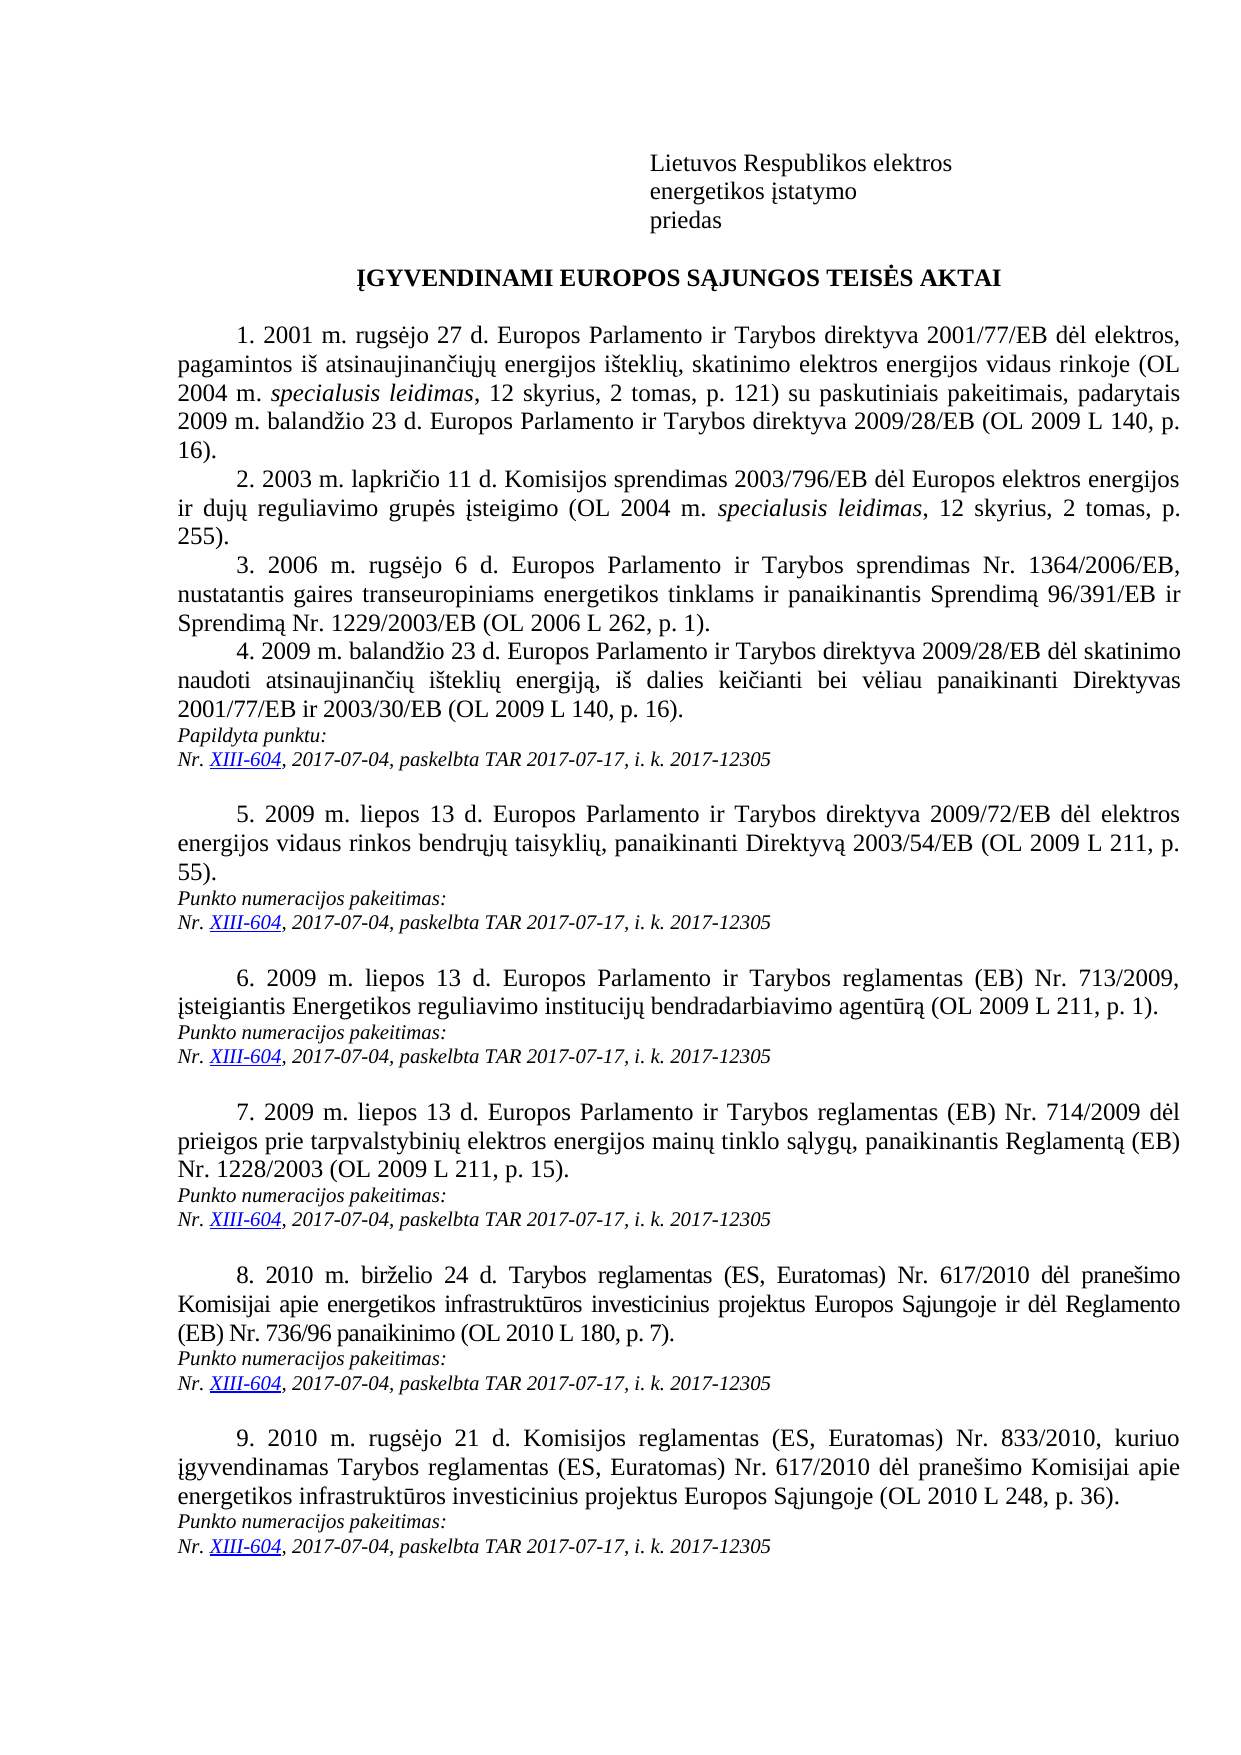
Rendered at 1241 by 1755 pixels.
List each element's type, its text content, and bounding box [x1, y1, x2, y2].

text Nr. XIII-604, 2017-07-04, paskelbta TAR 2017-07-17, i. k. 2017-12305 [177, 910, 1181, 934]
text Nr. XIII-604, 2017-07-04, paskelbta TAR 2017-07-17, i. k. 2017-12305 [177, 1207, 1181, 1231]
text Nr. XIII-604, 2017-07-04, paskelbta TAR 2017-07-17, i. k. 2017-12305 [177, 747, 1181, 771]
text 1. 2001 m. rugsėjo 27 d. Europos Parlamento ir Tarybos direktyva 2001/77/EB dėl elektros, pagamintos iš atsinaujinančiųjų energijos išteklių, skatinimo elektros energijos vidaus rinkoje (OL 2004 m. specialusis leidimas, 12 skyrius, 2 tomas, p. 121) su paskutiniais pakeitimais, padarytais 2009 m. balandžio 23 d. Europos Parlamento ir Tarybos direktyva 2009/28/EB (OL 2009 L 140, p. 16). [177, 320, 1181, 464]
text Lietuvos Respublikos elektros [649, 148, 1181, 176]
text Punkto numeracijos pakeitimas: [177, 1509, 1181, 1533]
text ĮGYVENDINAMI EUROPOS SĄJUNGOS TEISĖS AKTAI [177, 263, 1181, 291]
text Papildyta punktu: [177, 723, 1181, 747]
text Punkto numeracijos pakeitimas: [177, 886, 1181, 910]
text Punkto numeracijos pakeitimas: [177, 1020, 1181, 1044]
text 8. 2010 m. birželio 24 d. Tarybos reglamentas (ES, Euratomas) Nr. 617/2010 dėl pranešimo Komisijai apie energetikos infrastruktūros investicinius projektus Europos Sąjungoje ir dėl Reglamento (EB) Nr. 736/96 panaikinimo (OL 2010 L 180, p. 7). [177, 1260, 1181, 1346]
text Nr. XIII-604, 2017-07-04, paskelbta TAR 2017-07-17, i. k. 2017-12305 [177, 1533, 1181, 1558]
text Nr. XIII-604, 2017-07-04, paskelbta TAR 2017-07-17, i. k. 2017-12305 [177, 1370, 1181, 1394]
text Punkto numeracijos pakeitimas: [177, 1346, 1181, 1370]
text energetikos įstatymo [649, 176, 1181, 205]
text 5. 2009 m. liepos 13 d. Europos Parlamento ir Tarybos direktyva 2009/72/EB dėl elektros energijos vidaus rinkos bendrųjų taisyklių, panaikinanti Direktyvą 2003/54/EB (OL 2009 L 211, p. 55). [177, 799, 1181, 886]
text Nr. XIII-604, 2017-07-04, paskelbta TAR 2017-07-17, i. k. 2017-12305 [177, 1044, 1181, 1068]
text priedas [649, 205, 1181, 234]
text 4. 2009 m. balandžio 23 d. Europos Parlamento ir Tarybos direktyva 2009/28/EB dėl skatinimo naudoti atsinaujinančių išteklių energiją, iš dalies keičianti bei vėliau panaikinanti Direktyvas 2001/77/EB ir 2003/30/EB (OL 2009 L 140, p. 16). [177, 636, 1181, 723]
text 7. 2009 m. liepos 13 d. Europos Parlamento ir Tarybos reglamentas (EB) Nr. 714/2009 dėl prieigos prie tarpvalstybinių elektros energijos mainų tinklo sąlygų, panaikinantis Reglamentą (EB) Nr. 1228/2003 (OL 2009 L 211, p. 15). [177, 1097, 1181, 1183]
text Punkto numeracijos pakeitimas: [177, 1183, 1181, 1207]
text 3. 2006 m. rugsėjo 6 d. Europos Parlamento ir Tarybos sprendimas Nr. 1364/2006/EB, nustatantis gaires transeuropiniams energetikos tinklams ir panaikinantis Sprendimą 96/391/EB ir Sprendimą Nr. 1229/2003/EB (OL 2006 L 262, p. 1). [177, 550, 1181, 636]
text 9. 2010 m. rugsėjo 21 d. Komisijos reglamentas (ES, Euratomas) Nr. 833/2010, kuriuo įgyvendinamas Tarybos reglamentas (ES, Euratomas) Nr. 617/2010 dėl pranešimo Komisijai apie energetikos infrastruktūros investicinius projektus Europos Sąjungoje (OL 2010 L 248, p. 36). [177, 1423, 1181, 1509]
text 2. 2003 m. lapkričio 11 d. Komisijos sprendimas 2003/796/EB dėl Europos elektros energijos ir dujų reguliavimo grupės įsteigimo (OL 2004 m. specialusis leidimas, 12 skyrius, 2 tomas, p. 255). [177, 464, 1181, 550]
text 6. 2009 m. liepos 13 d. Europos Parlamento ir Tarybos reglamentas (EB) Nr. 713/2009, įsteigiantis Energetikos reguliavimo institucijų bendradarbiavimo agentūrą (OL 2009 L 211, p. 1). [177, 963, 1181, 1020]
